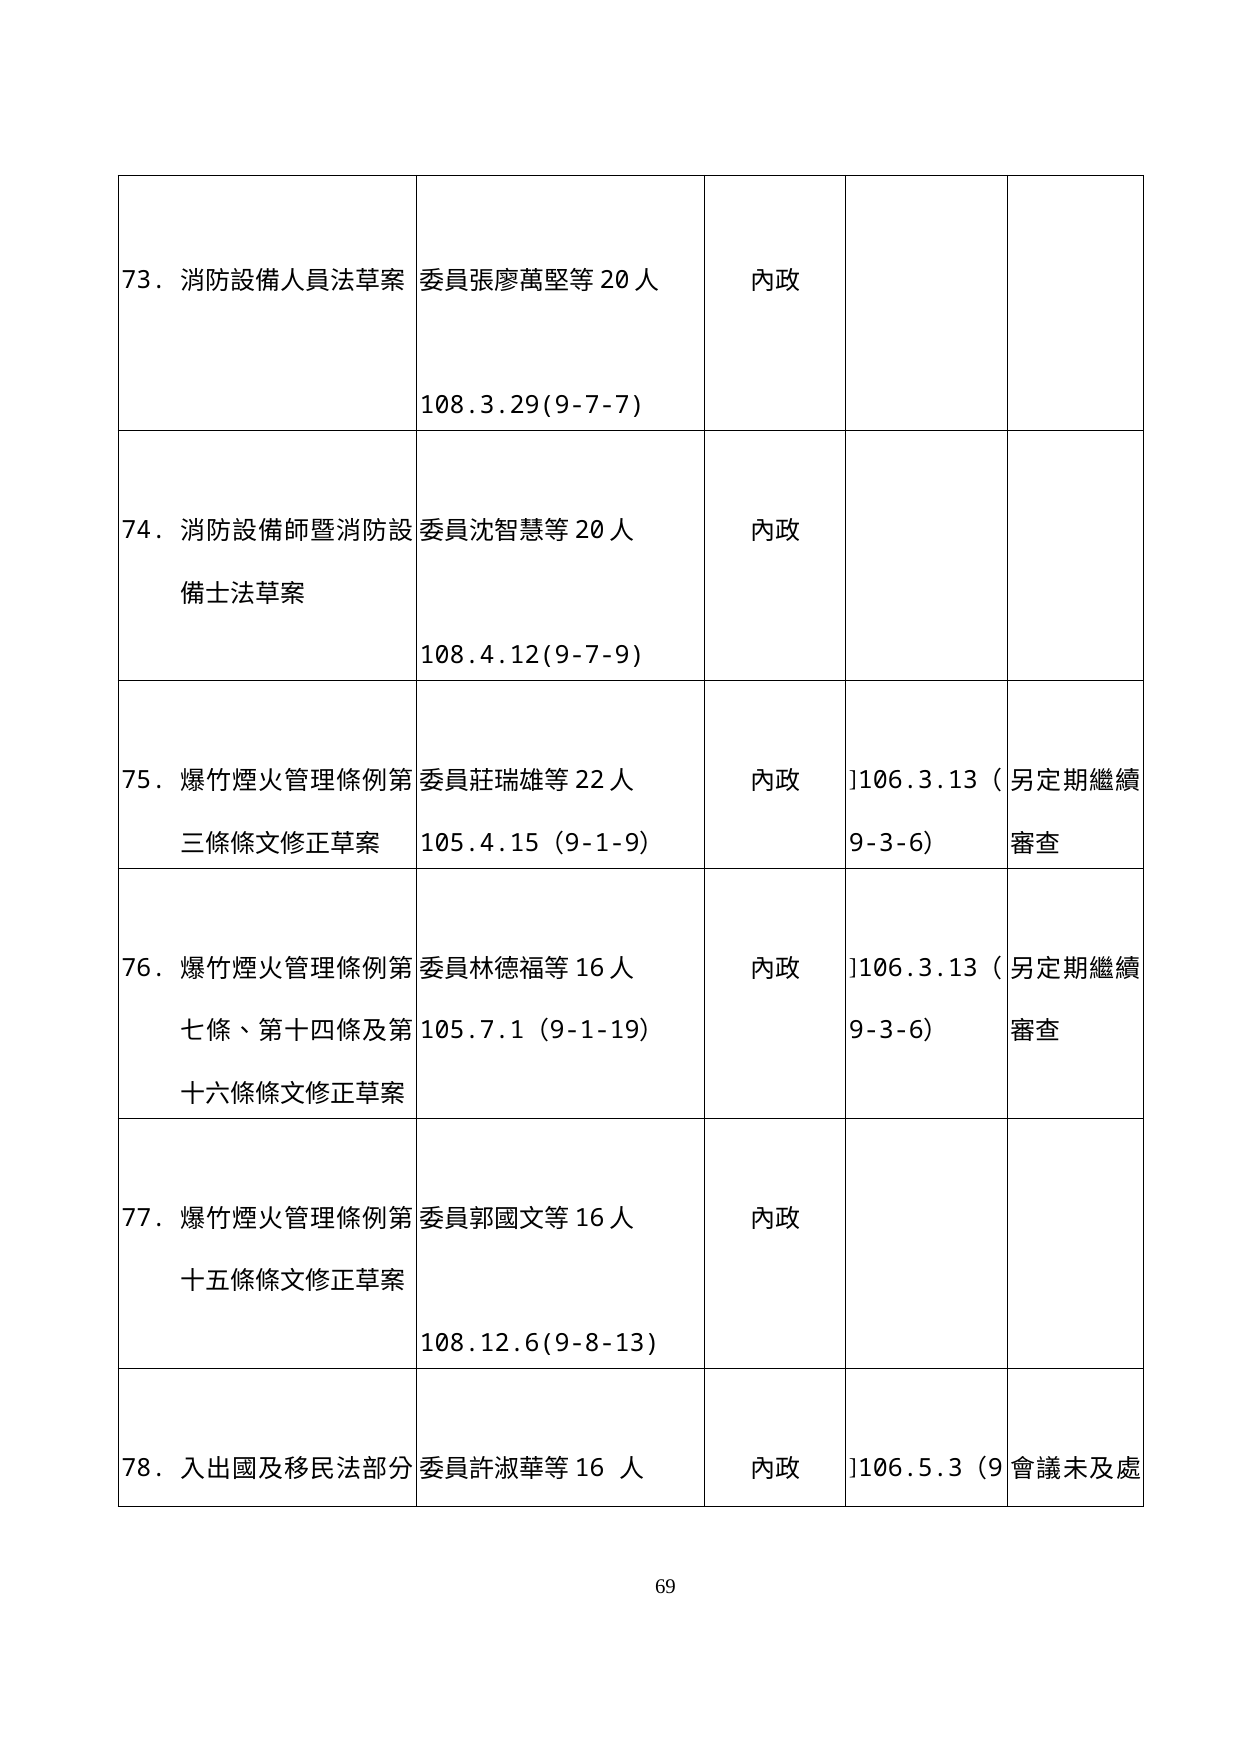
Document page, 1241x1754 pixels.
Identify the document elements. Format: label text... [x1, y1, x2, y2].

table_cell 消防設備人員法草案 [177, 176, 416, 430]
table_cell 爆竹煙火管理條例第十五條條文修正草案 [177, 1119, 416, 1367]
table_cell 內政 [705, 1119, 845, 1367]
table_cell 委員郭國文等16人 108.12.6(9-8-13) [417, 1119, 704, 1367]
table_cell 委員林德福等16人105.7.1（9-1-19） [417, 869, 704, 1117]
table_cell 委員沈智慧等20人 108.4.12(9-7-9) [417, 431, 704, 680]
table_cell [119, 869, 177, 1117]
table_cell 內政 [705, 176, 845, 430]
table_cell [1008, 431, 1143, 680]
table_cell 委員莊瑞雄等22人105.4.15（9-1-9） [417, 681, 704, 867]
table_cell 106.3.13（9-3-6） [846, 681, 1007, 867]
table_cell [846, 1119, 1007, 1367]
table_cell 會議未及處 [1008, 1369, 1143, 1506]
table_cell 另定期繼續審查 [1008, 869, 1143, 1117]
table_cell [119, 431, 177, 680]
table_cell [119, 1369, 177, 1506]
table_cell [119, 176, 177, 430]
table_cell 內政 [705, 869, 845, 1117]
table_cell [1008, 176, 1143, 430]
table_cell 106.3.13（9-3-6） [846, 869, 1007, 1117]
table_cell 消防設備師暨消防設備士法草案 [177, 431, 416, 680]
table_cell 入出國及移民法部分 [177, 1369, 416, 1506]
table_cell [846, 431, 1007, 680]
table_cell 內政 [705, 431, 845, 680]
table_cell 委員許淑華等16 人 [417, 1369, 704, 1506]
table_cell 內政 [705, 1369, 845, 1506]
table_cell [119, 681, 177, 867]
table_cell [119, 1119, 177, 1367]
table_cell 爆竹煙火管理條例第七條、第十四條及第十六條條文修正草案 [177, 869, 416, 1117]
table_cell 另定期繼續審查 [1008, 681, 1143, 867]
table_cell [846, 176, 1007, 430]
table_cell [1008, 1119, 1143, 1367]
table_cell 爆竹煙火管理條例第三條條文修正草案 [177, 681, 416, 867]
table_cell 委員張廖萬堅等20人 108.3.29(9-7-7) [417, 176, 704, 430]
table_cell 內政 [705, 681, 845, 867]
table_cell 106.5.3（9- [846, 1369, 1007, 1506]
